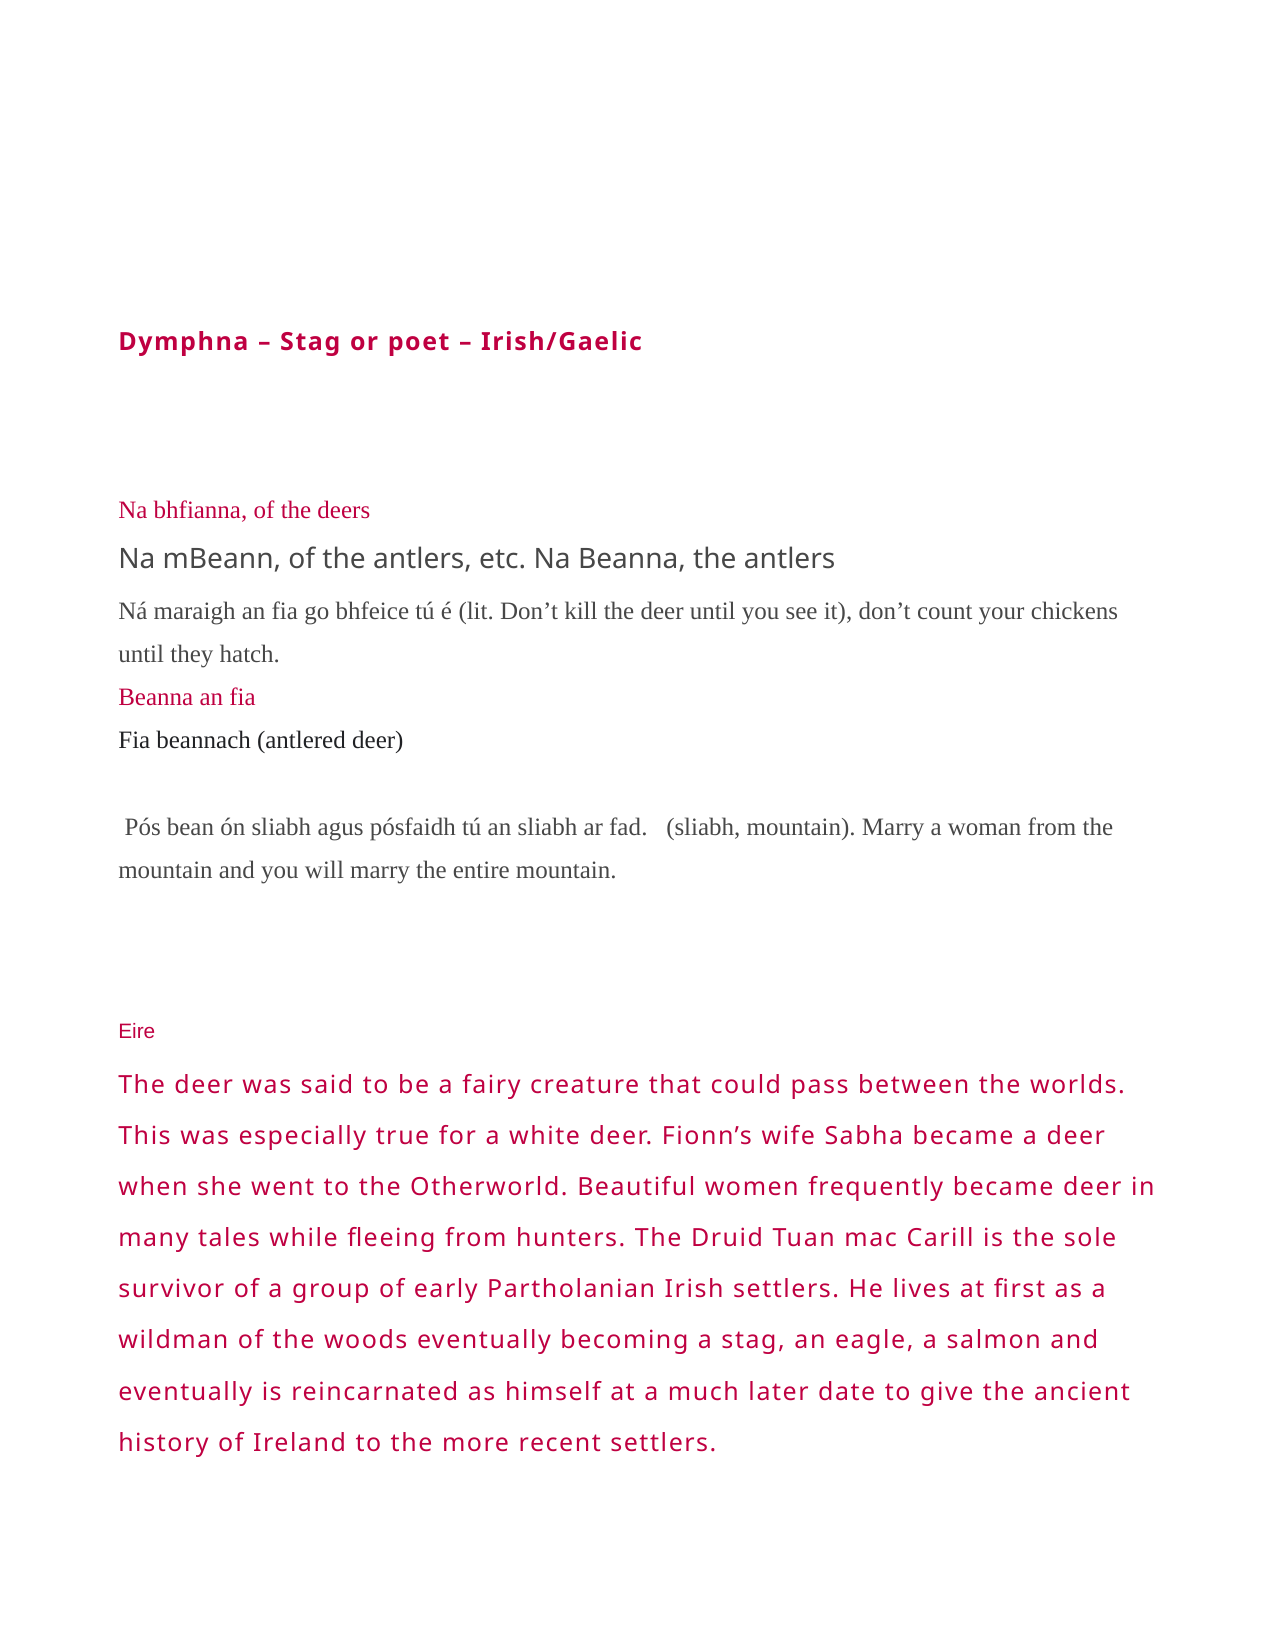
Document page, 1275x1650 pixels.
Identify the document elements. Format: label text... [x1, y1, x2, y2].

text Ná maraigh an fia go bhfeice tú é (lit. Don’t kill the deer until you see it), don’t count your chickens until they hatch. [118, 596, 1157, 668]
text Pós bean ón sliabh agus pósfaidh tú an sliabh ar fad. (sliabh, mountain). Marry a woman from the mountain and you will marry the entire mountain. [118, 812, 1157, 883]
text Na bhfianna, of the deers [118, 495, 1157, 524]
text Fia beannach (antlered deer) [118, 725, 1157, 754]
text Dymphna – Stag or poet – Irish/Gaelic [118, 323, 1157, 358]
text Na mBeann, of the antlers, etc. Na Beanna, the antlers [118, 538, 1157, 577]
subtitle Eire [118, 1018, 1157, 1042]
text Beanna an fia [118, 682, 1157, 711]
text The deer was said to be a fairy creature that could pass between the worlds. This was especially true for a white deer. Fionn’s wife Sabha became a deer when she went to the Otherworld. Beautiful women frequently became deer in many tales while fleeing from hunters. The Druid Tuan mac Carill is the sole survivor of a group of early Partholanian Irish settlers. He lives at first as a wildman of the woods eventually becoming a stag, an eagle, a salmon and eventually is reincarnated as himself at a much later date to give the ancient history of Ireland to the more recent settlers. [118, 1067, 1157, 1458]
